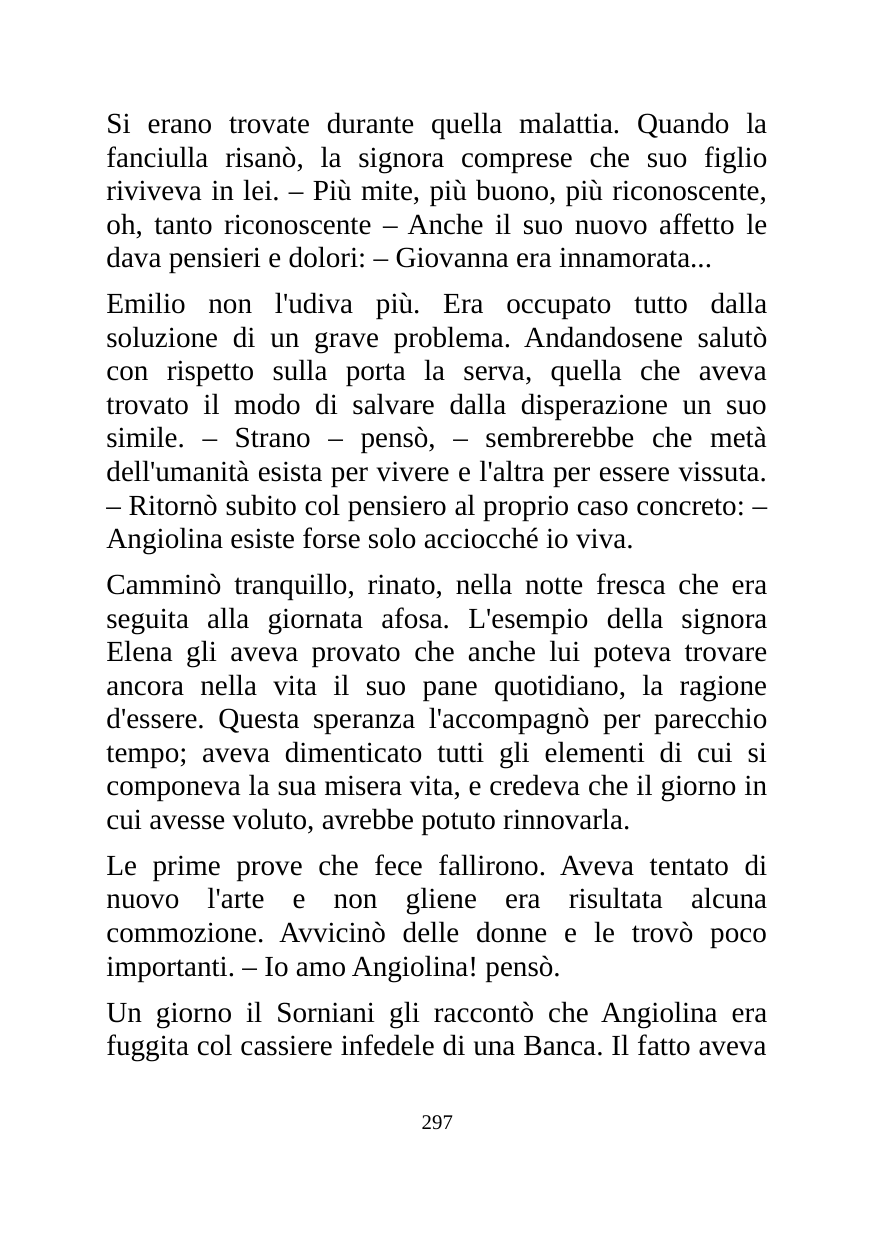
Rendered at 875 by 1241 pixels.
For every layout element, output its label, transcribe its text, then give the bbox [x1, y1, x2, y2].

text Le prime prove che fece fallirono. Aveva tentato di nuovo l'arte e non gliene era risultata alcuna commozione. Avvicinò delle donne e le trovò poco importanti. – Io amo Angiolina! pensò. [106, 848, 768, 982]
text Un giorno il Sorniani gli raccontò che Angiolina era fuggita col cassiere infedele di una Banca. Il fatto aveva [106, 995, 768, 1062]
text Camminò tranquillo, rinato, nella notte fresca che era seguita alla giornata afosa. L'esempio della signora Elena gli aveva provato che anche lui poteva trovare ancora nella vita il suo pane quotidiano, la ragione d'essere. Questa speranza l'accompagnò per parecchio tempo; aveva dimenticato tutti gli elementi di cui si componeva la sua misera vita, e credeva che il giorno in cui avesse voluto, avrebbe potuto rinnovarla. [106, 567, 768, 836]
text Si erano trovate durante quella malattia. Quando la fanciulla risanò, la signora comprese che suo figlio riviveva in lei. – Più mite, più buono, più riconoscente, oh, tanto riconoscente – Anche il suo nuovo affetto le dava pensieri e dolori: – Giovanna era innamorata... [106, 106, 768, 274]
text Emilio non l'udiva più. Era occupato tutto dalla soluzione di un grave problema. Andandosene salutò con rispetto sulla porta la serva, quella che aveva trovato il modo di salvare dalla disperazione un suo simile. – Strano – pensò, – sembrerebbe che metà dell'umanità esista per vivere e l'altra per essere vissuta. – Ritornò subito col pensiero al proprio caso concreto: – Angiolina esiste forse solo acciocché io viva. [106, 286, 768, 555]
